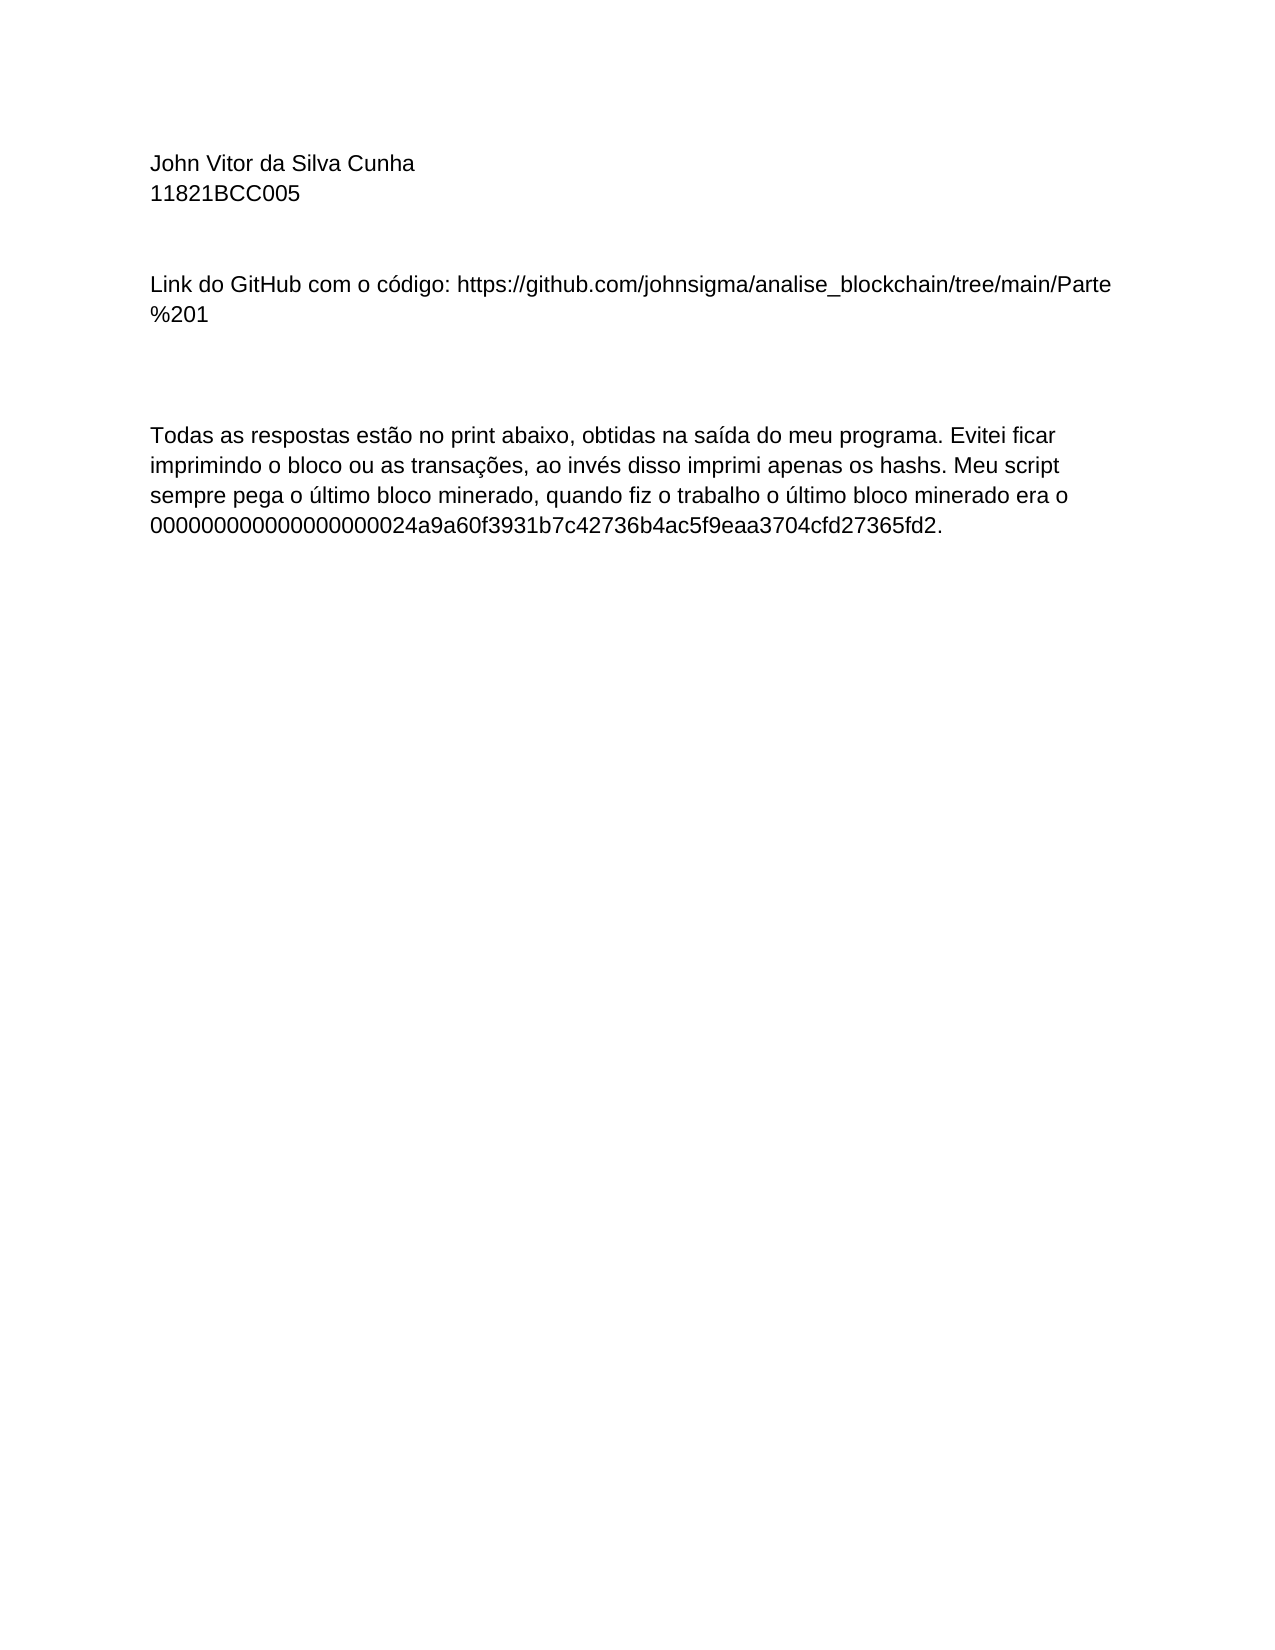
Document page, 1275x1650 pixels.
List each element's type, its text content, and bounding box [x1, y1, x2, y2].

text Link do GitHub com o código: https://github.com/johnsigma/analise_blockchain/tree/main/Parte%201 [150, 271, 1125, 327]
text Todas as respostas estão no print abaixo, obtidas na saída do meu programa. Evitei ficar imprimindo o bloco ou as transações, ao invés disso imprimi apenas os hashs. Meu script sempre pega o último bloco minerado, quando fiz o trabalho o último bloco minerado era o 000000000000000000024a9a60f3931b7c42736b4ac5f9eaa3704cfd27365fd2. [150, 422, 1125, 539]
text 11821BCC005 [150, 180, 1125, 207]
text John Vitor da Silva Cunha [150, 150, 1125, 176]
